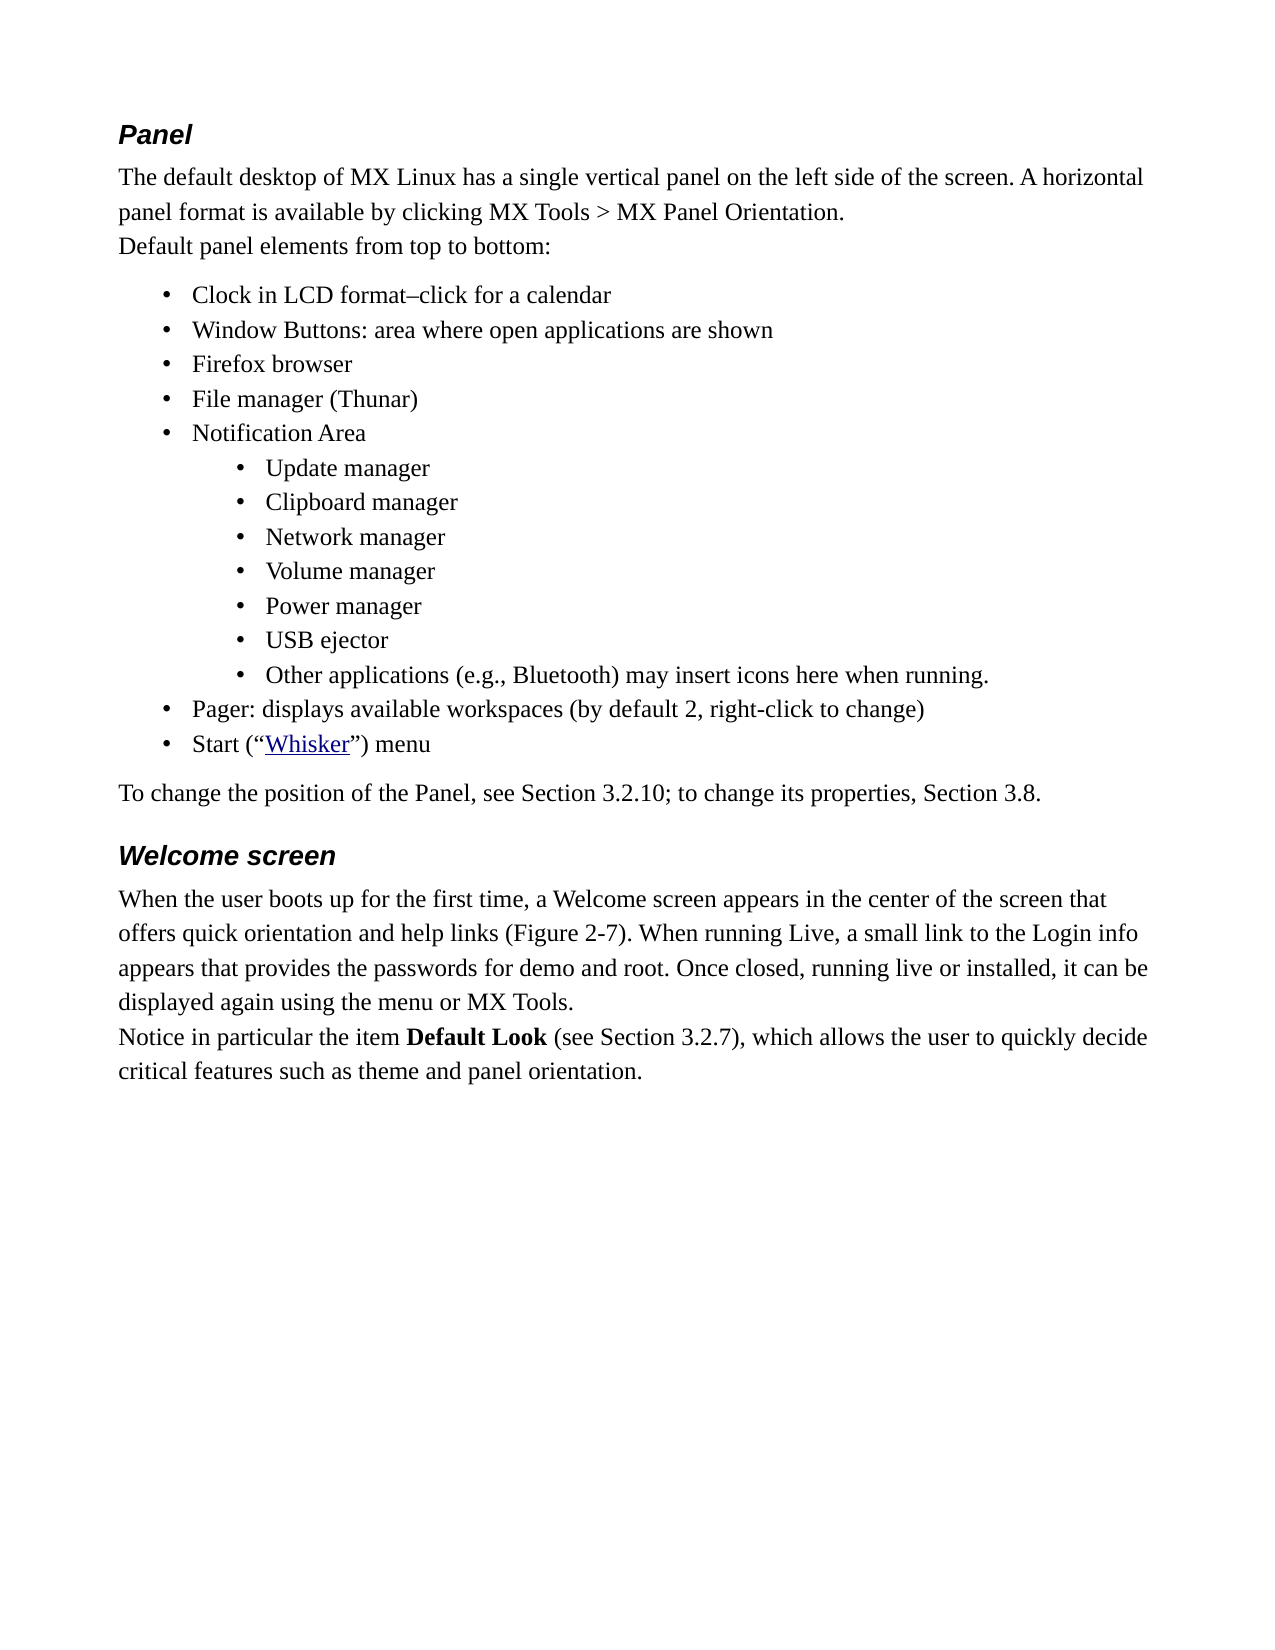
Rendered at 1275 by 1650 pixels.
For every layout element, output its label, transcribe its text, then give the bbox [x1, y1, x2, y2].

list Pager: displays available workspaces (by default 2, right-click to change) [162, 694, 1157, 723]
text The default desktop of MX Linux has a single vertical panel on the left side of the screen. A horizontal panel format is available by clicking MX Tools > MX Panel Orientation. [118, 162, 1157, 226]
list Update manager [236, 453, 1157, 482]
text To change the position of the Panel, see Section 3.2.10; to change its properties, Section 3.8. [118, 778, 1157, 807]
list Clock in LCD format–click for a calendar [162, 281, 1157, 309]
list Clipboard manager [236, 487, 1157, 516]
list Start (“Whisker”) menu [162, 729, 1157, 757]
list USB ejector [236, 625, 1157, 654]
list Volume manager [236, 556, 1157, 585]
subtitle Panel [118, 118, 1157, 150]
list File manager (Thunar) [162, 384, 1157, 413]
list Power manager [236, 591, 1157, 619]
list Network manager [236, 522, 1157, 551]
list Other applications (e.g., Bluetooth) may insert icons here when running. [236, 660, 1157, 688]
subtitle Welcome screen [118, 839, 1157, 871]
text Notice in particular the item Default Look (see Section 3.2.7), which allows the user to quickly decide critical features such as theme and panel orientation. [118, 1022, 1157, 1085]
text Default panel elements from top to bottom: [118, 231, 1157, 260]
list Firefox browser [162, 349, 1157, 378]
text When the user boots up for the first time, a Welcome screen appears in the center of the screen that offers quick orientation and help links (Figure 2-7). When running Live, a small link to the Login info appears that provides the passwords for demo and root. Once closed, running live or installed, it can be displayed again using the menu or MX Tools. [118, 884, 1157, 1016]
list Window Buttons: area where open applications are shown [162, 315, 1157, 344]
list Notification Area [162, 418, 1157, 447]
